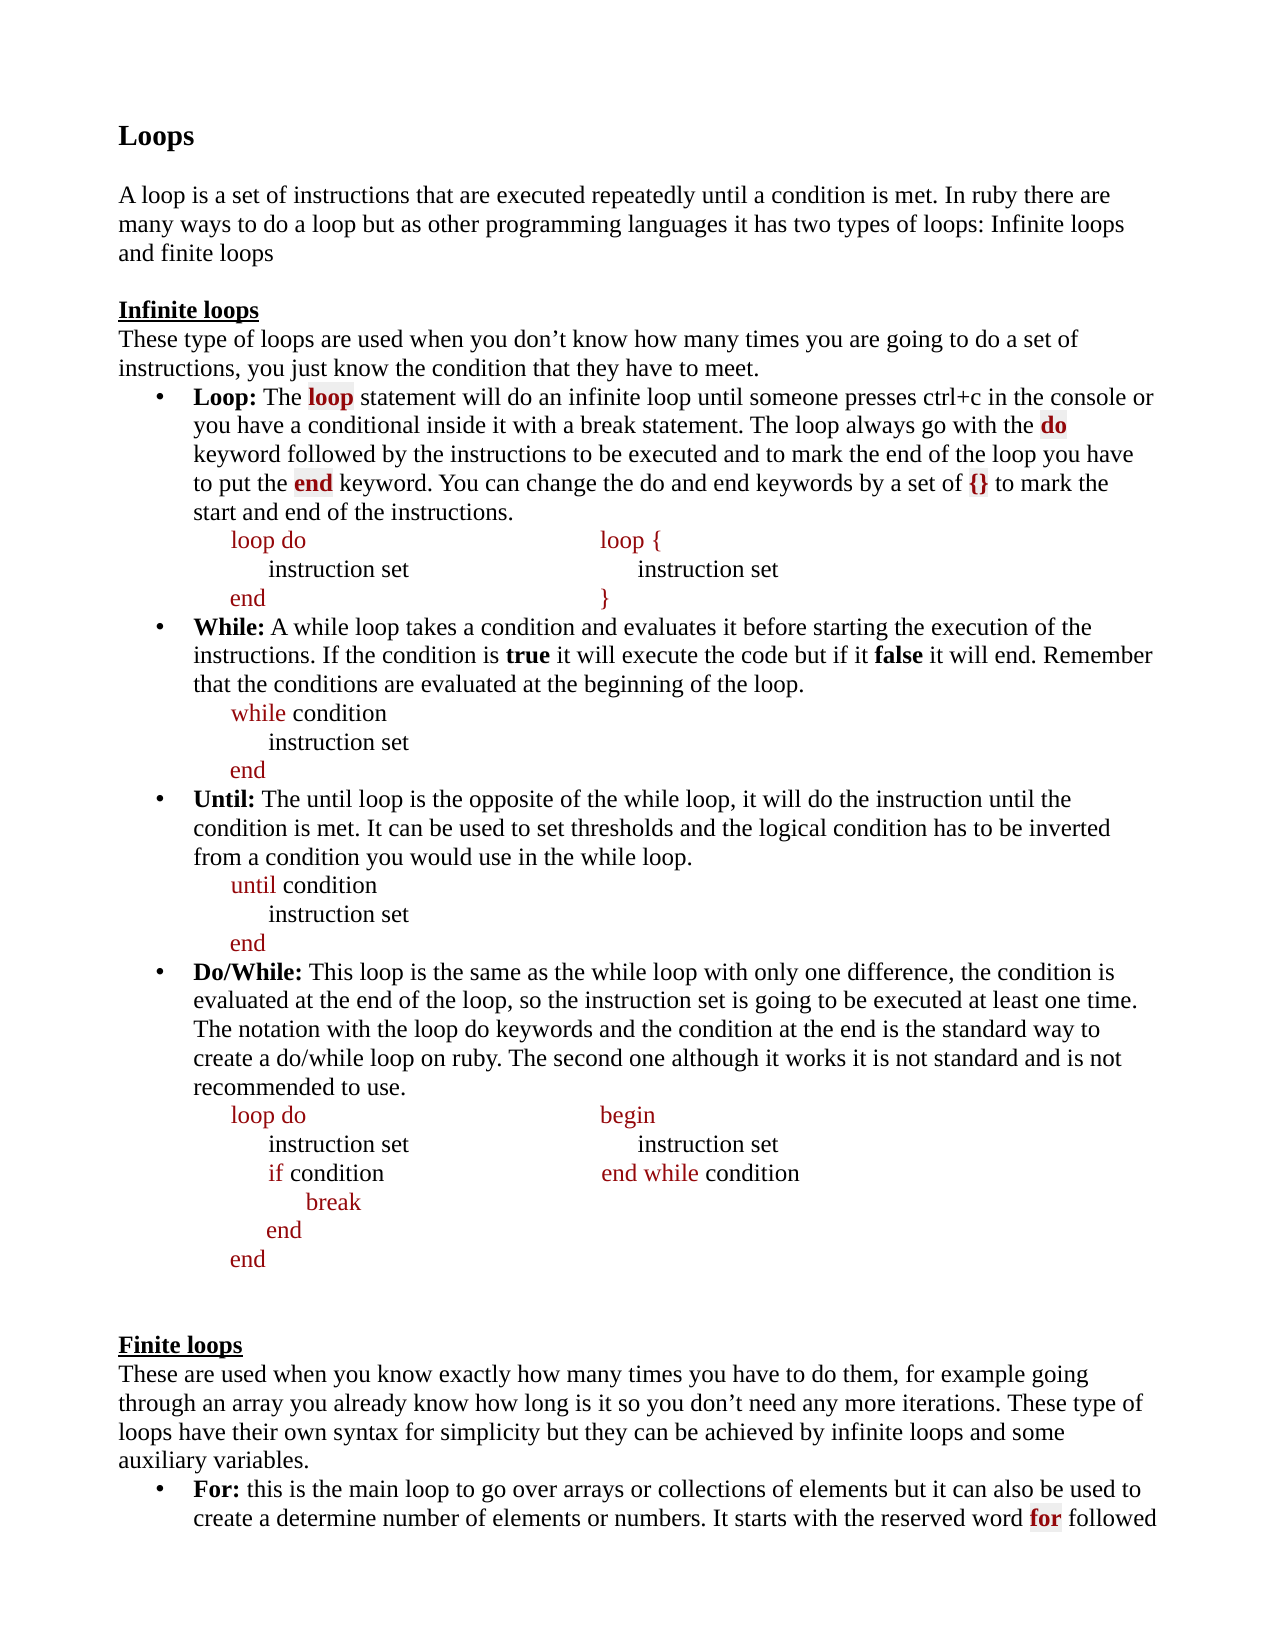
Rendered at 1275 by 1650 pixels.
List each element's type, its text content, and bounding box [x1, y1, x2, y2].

text A loop is a set of instructions that are executed repeatedly until a condition is met. In ruby there are many ways to do a loop but as other programming languages it has two types of loops: Infinite loops and finite loops [118, 180, 1157, 267]
list instruction set [231, 727, 1157, 755]
list if condition end while condition [231, 1158, 1157, 1187]
list until condition [193, 870, 1157, 899]
list Loop: The loop statement will do an infinite loop until someone presses ctrl+c in the console or you have a conditional inside it with a break statement. The loop always go with the do keyword followed by the instructions to be executed and to mark the end of the loop you have to put the end keyword. You can change the do and end keywords by a set of {} to mark the start and end of the instructions. [156, 382, 1157, 525]
list Until: The until loop is the opposite of the while loop, it will do the instruction until the condition is met. It can be used to set thresholds and the logical condition has to be inverted from a condition you would use in the while loop. [156, 784, 1157, 870]
list instruction set [231, 899, 1157, 928]
list loop do loop { [193, 525, 1157, 554]
text end [118, 1215, 1157, 1244]
text end [118, 1244, 1157, 1273]
list While: A while loop takes a condition and evaluates it before starting the execution of the instructions. If the condition is true it will execute the code but if it false it will end. Remember that the conditions are evaluated at the beginning of the loop. [156, 612, 1157, 698]
text These type of loops are used when you don’t know how many times you are going to do a set of instructions, you just know the condition that they have to meet. [118, 324, 1157, 382]
text end [118, 755, 1157, 784]
list break [268, 1187, 1157, 1215]
list For: this is the main loop to go over arrays or collections of elements but it can also be used to create a determine number of elements or numbers. It starts with the reserved word for followed [156, 1474, 1157, 1532]
list while condition [193, 698, 1157, 727]
list instruction set instruction set [231, 554, 1157, 583]
text Loops [118, 118, 1157, 152]
text These are used when you know exactly how many times you have to do them, for example going through an array you already know how long is it so you don’t need any more iterations. These type of loops have their own syntax for simplicity but they can be achieved by infinite loops and some auxiliary variables. [118, 1359, 1157, 1474]
list loop do begin [193, 1100, 1157, 1129]
text Finite loops [118, 1330, 1157, 1359]
text Infinite loops [118, 295, 1157, 324]
list instruction set instruction set [231, 1129, 1157, 1158]
list Do/While: This loop is the same as the while loop with only one difference, the condition is evaluated at the end of the loop, so the instruction set is going to be executed at least one time. The notation with the loop do keywords and the condition at the end is the standard way to create a do/while loop on ruby. The second one although it works it is not standard and is not recommended to use. [156, 957, 1157, 1100]
text end } [118, 583, 1157, 612]
text end [118, 928, 1157, 957]
